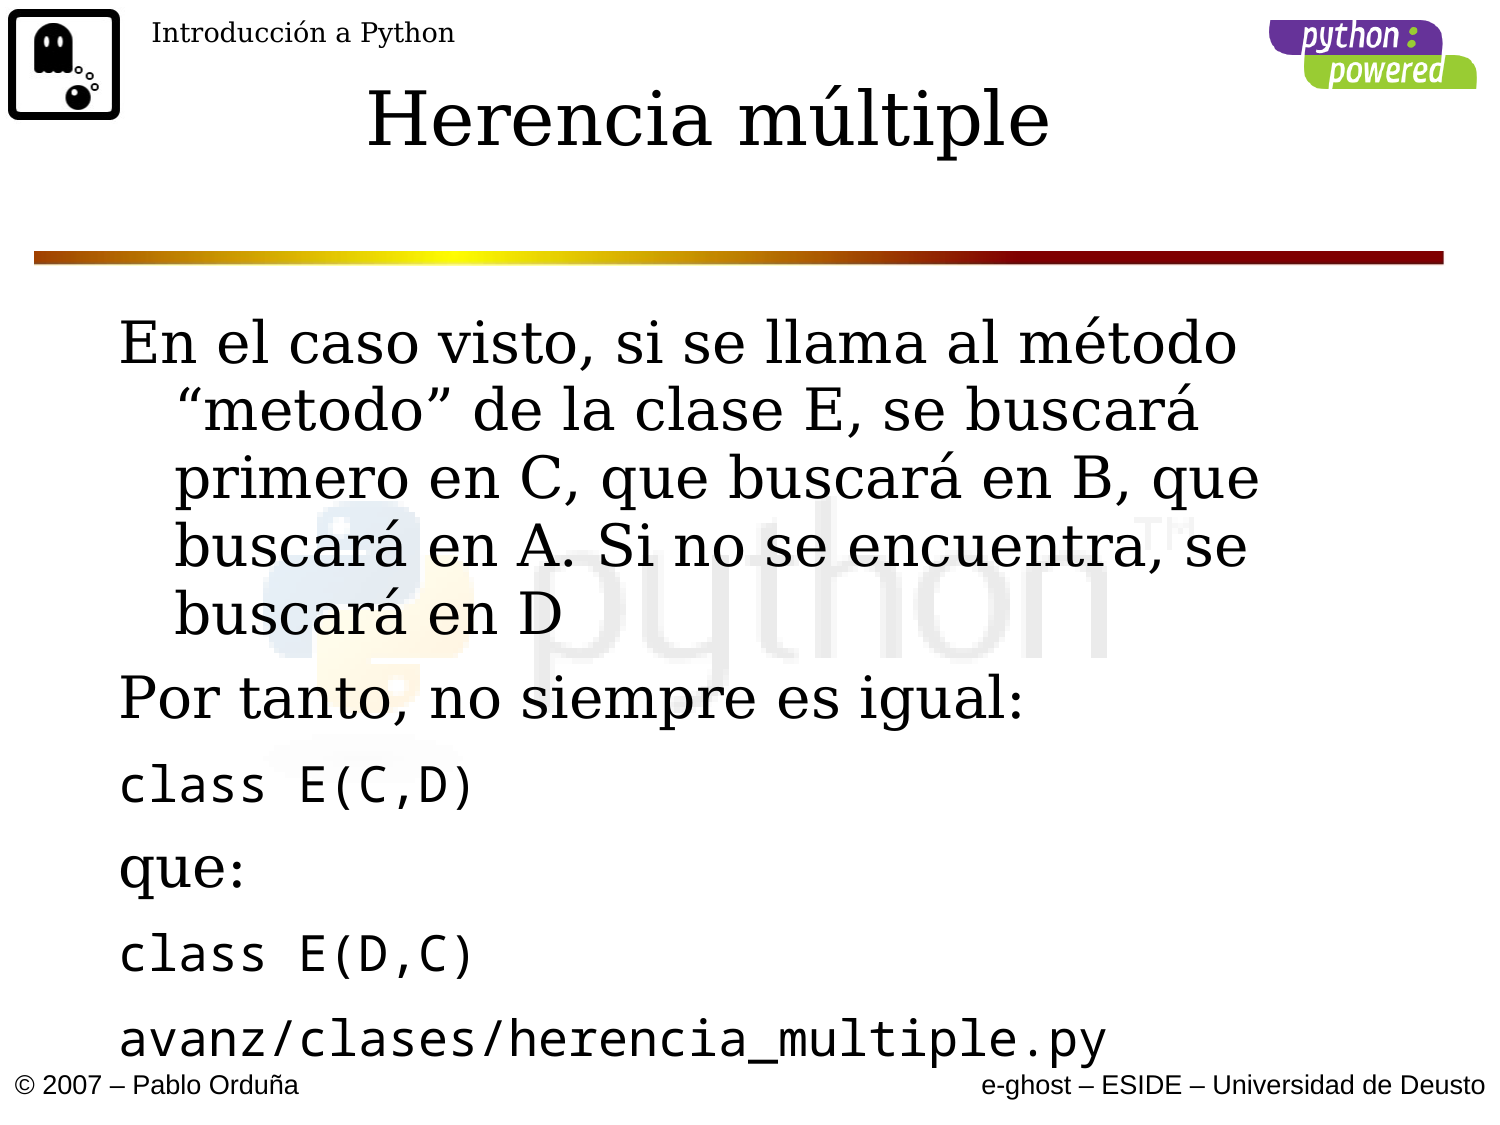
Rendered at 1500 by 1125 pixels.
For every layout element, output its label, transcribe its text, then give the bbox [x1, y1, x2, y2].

picture [5, 7, 125, 124]
title Herencia múltiple [118, 59, 1300, 181]
list En el caso visto, si se llama al método “metodo” de la clase E, se buscará primero en C, que buscará en B, que buscará en A. Si no se encuentra, se buscará en D Por tanto, no siempre es igual: class E(C,D) que: class E(D,C) avanz/clases/herencia_multiple.py [118, 309, 1394, 1042]
picture [1269, 20, 1477, 89]
picture [34, 251, 1447, 266]
